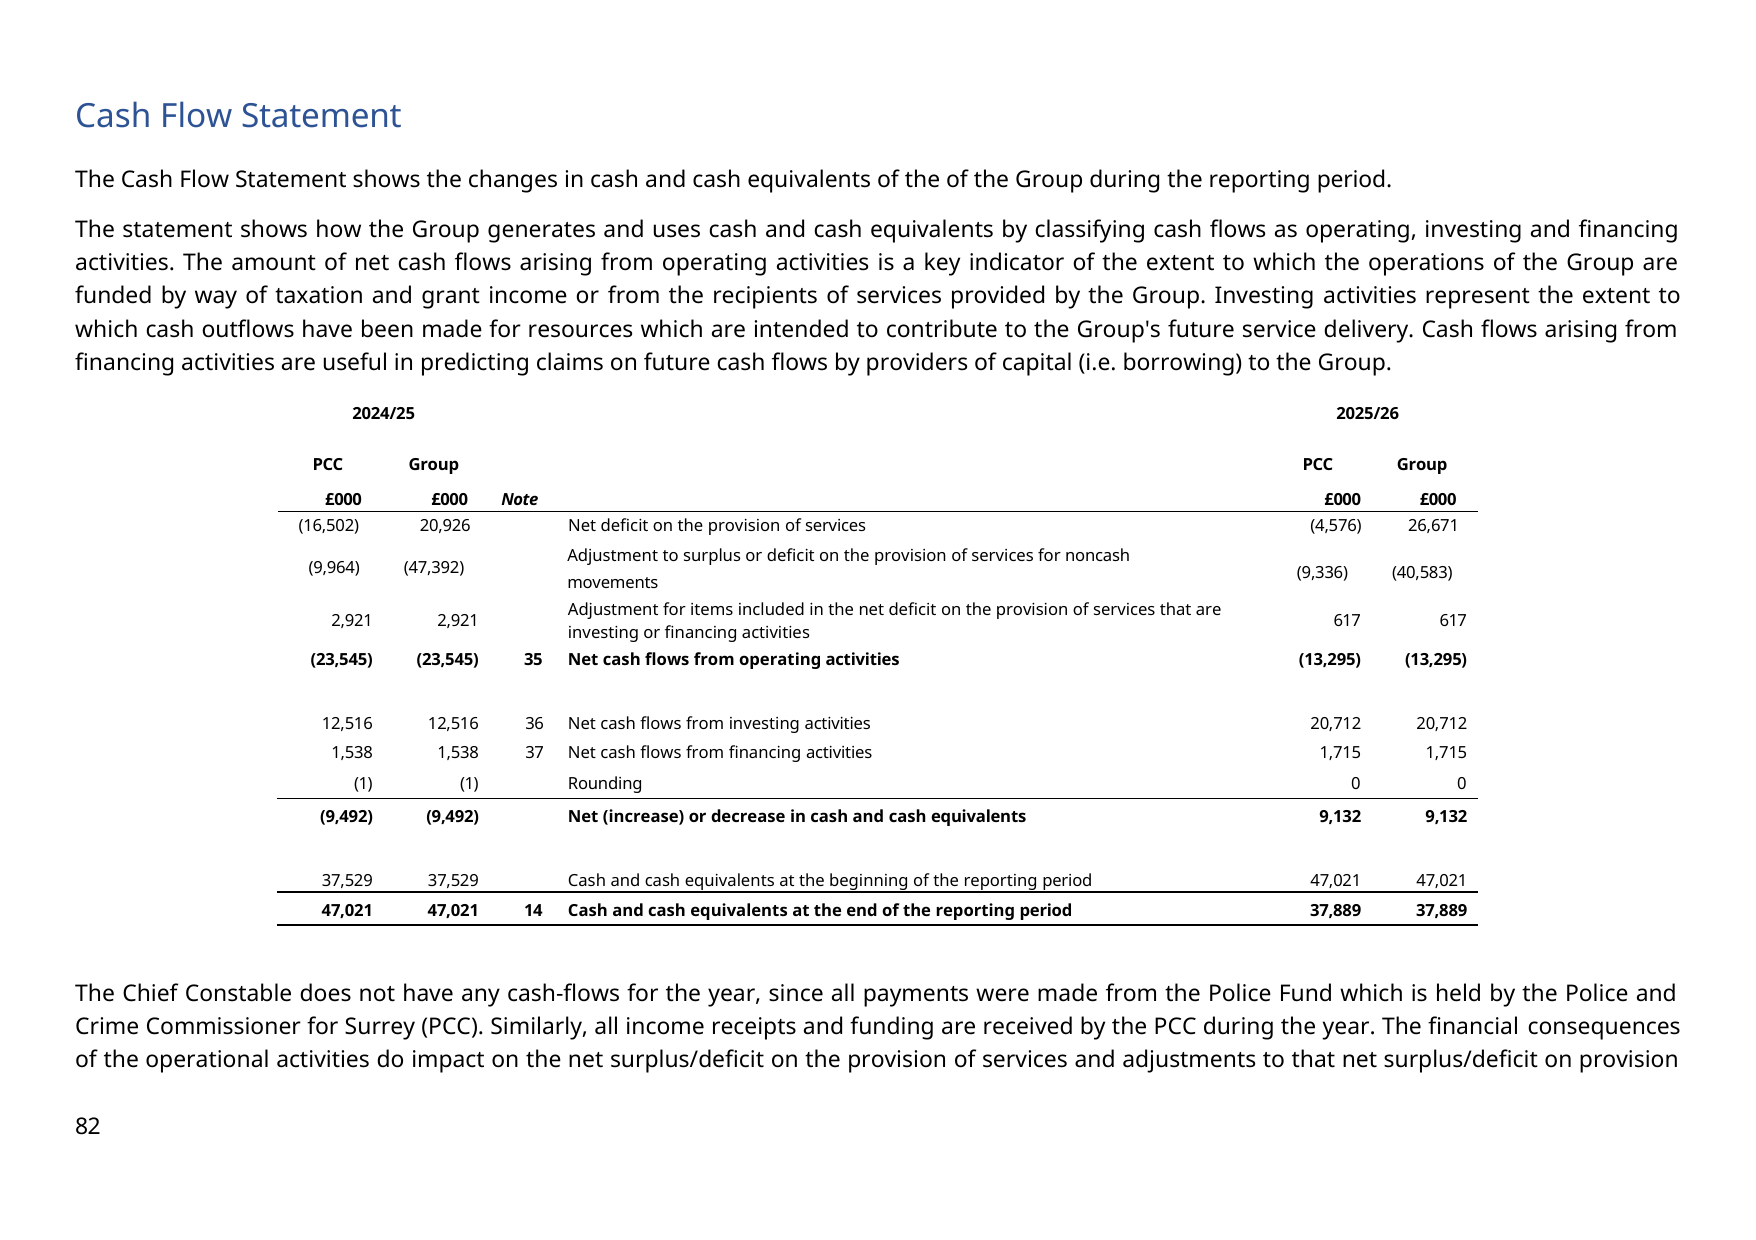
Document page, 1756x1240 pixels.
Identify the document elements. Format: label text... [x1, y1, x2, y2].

table_cell 0 [1259, 766, 1372, 798]
table_cell 20,712 [1259, 688, 1372, 735]
table_cell 1,538 [277, 735, 384, 766]
table_cell [500, 799, 557, 844]
table_header 2,921 [277, 598, 384, 643]
table_cell 37 [500, 735, 557, 766]
text The Cash Flow Statement shows the changes in cash and cash equivalents of the of the Group during the reporting period. [75, 163, 1726, 194]
table_cell 12,516 [277, 688, 384, 735]
text 2024/25 2025/26 [59, 402, 1692, 424]
table_header 2,921 [384, 598, 500, 643]
table_cell (1) [277, 766, 384, 798]
subtitle Cash Flow Statement [75, 92, 1726, 137]
table_cell (16,502) [278, 512, 391, 536]
table_cell 47,021 [277, 893, 384, 924]
text (9,336) (40,583) [1297, 561, 1726, 583]
table_header Group £000 [1379, 453, 1478, 511]
table_header Note [490, 453, 557, 511]
table_header 617 [1259, 598, 1372, 643]
table_cell Net deficit on the provision of services [557, 512, 1093, 536]
table_cell [500, 766, 557, 798]
table_cell (13,295) [1259, 644, 1372, 688]
table_cell (13,295) [1372, 644, 1478, 688]
table_header Group £000 [391, 453, 490, 511]
table_cell 14 [500, 893, 557, 924]
table_header 617 [1372, 598, 1478, 643]
table_cell (23,545) [384, 644, 500, 688]
table_cell 47,021 [1259, 845, 1372, 891]
table_cell (23,545) [277, 644, 384, 688]
table_cell [490, 512, 557, 536]
text movements [567, 571, 665, 591]
table_cell 20,926 [391, 512, 490, 536]
table_cell 9,132 [1259, 799, 1372, 844]
table_cell 37,889 [1372, 893, 1478, 924]
text The Chief Constable does not have any cash-flows for the year, since all payments were made from the Police Fund which is held by the Police and Crime Commissioner for Surrey (PCC). Similarly, all income receipts and funding are received by the PCC during the year. The financial consequences of the operational activities do impact on the net surplus/deficit on the provision of services and adjustments to that net surplus/deficit on provision [75, 976, 1681, 1074]
table_cell 1,715 [1372, 735, 1478, 766]
table_cell 1,715 [1259, 735, 1372, 766]
table_cell 35 [500, 644, 557, 688]
table_cell [500, 845, 557, 891]
table_cell Rounding [557, 766, 1258, 798]
table_cell 36 [500, 688, 557, 735]
table_cell (9,492) [384, 799, 500, 844]
table_cell 47,021 [1372, 845, 1478, 891]
table_cell Net cash flows from investing activities [557, 688, 1258, 735]
table_cell Net cash flows from operating activities [557, 644, 1258, 688]
table_cell (1) [384, 766, 500, 798]
table_cell 37,529 [384, 845, 500, 891]
table_header [557, 453, 1093, 511]
table_cell 37,529 [277, 845, 384, 891]
table_header PCC £000 [1093, 453, 1379, 511]
table_cell 20,712 [1372, 688, 1478, 735]
table_cell 9,132 [1372, 799, 1478, 844]
table_cell 12,516 [384, 688, 500, 735]
table_cell 37,889 [1259, 893, 1372, 924]
table_cell Net (increase) or decrease in cash and cash equivalents [557, 799, 1258, 844]
text (9,964) (47,392) Adjustment to surplus or deficit on the provision of services for noncash [308, 543, 1172, 579]
table_cell (4,576) [1093, 512, 1379, 536]
table_cell 26,671 [1379, 512, 1478, 536]
table_cell (9,492) [277, 799, 384, 844]
text The statement shows how the Group generates and uses cash and cash equivalents by classifying cash flows as operating, investing and financing activities. The amount of net cash flows arising from operating activities is a key indicator of the extent to which the operations of the Group are funded by way of taxation and grant income or from the recipients of services provided by the Group. Investing activities represent the extent to which cash outflows have been made for resources which are intended to contribute to the Group's future service delivery. Cash flows arising from financing activities are useful in predicting claims on future cash flows by providers of capital (i.e. borrowing) to the Group. [75, 213, 1681, 378]
table_header [500, 598, 557, 643]
table_cell Cash and cash equivalents at the end of the reporting period [557, 893, 1258, 924]
table_cell 0 [1372, 766, 1478, 798]
table_header Adjustment for items included in the net deficit on the provision of services that are investing or financing activities [557, 598, 1258, 643]
table_cell 47,021 [384, 893, 500, 924]
table_cell Net cash flows from financing activities [557, 735, 1258, 766]
table_cell Cash and cash equivalents at the beginning of the reporting period [557, 845, 1258, 891]
table_header PCC £000 [278, 453, 391, 511]
table_cell 1,538 [384, 735, 500, 766]
